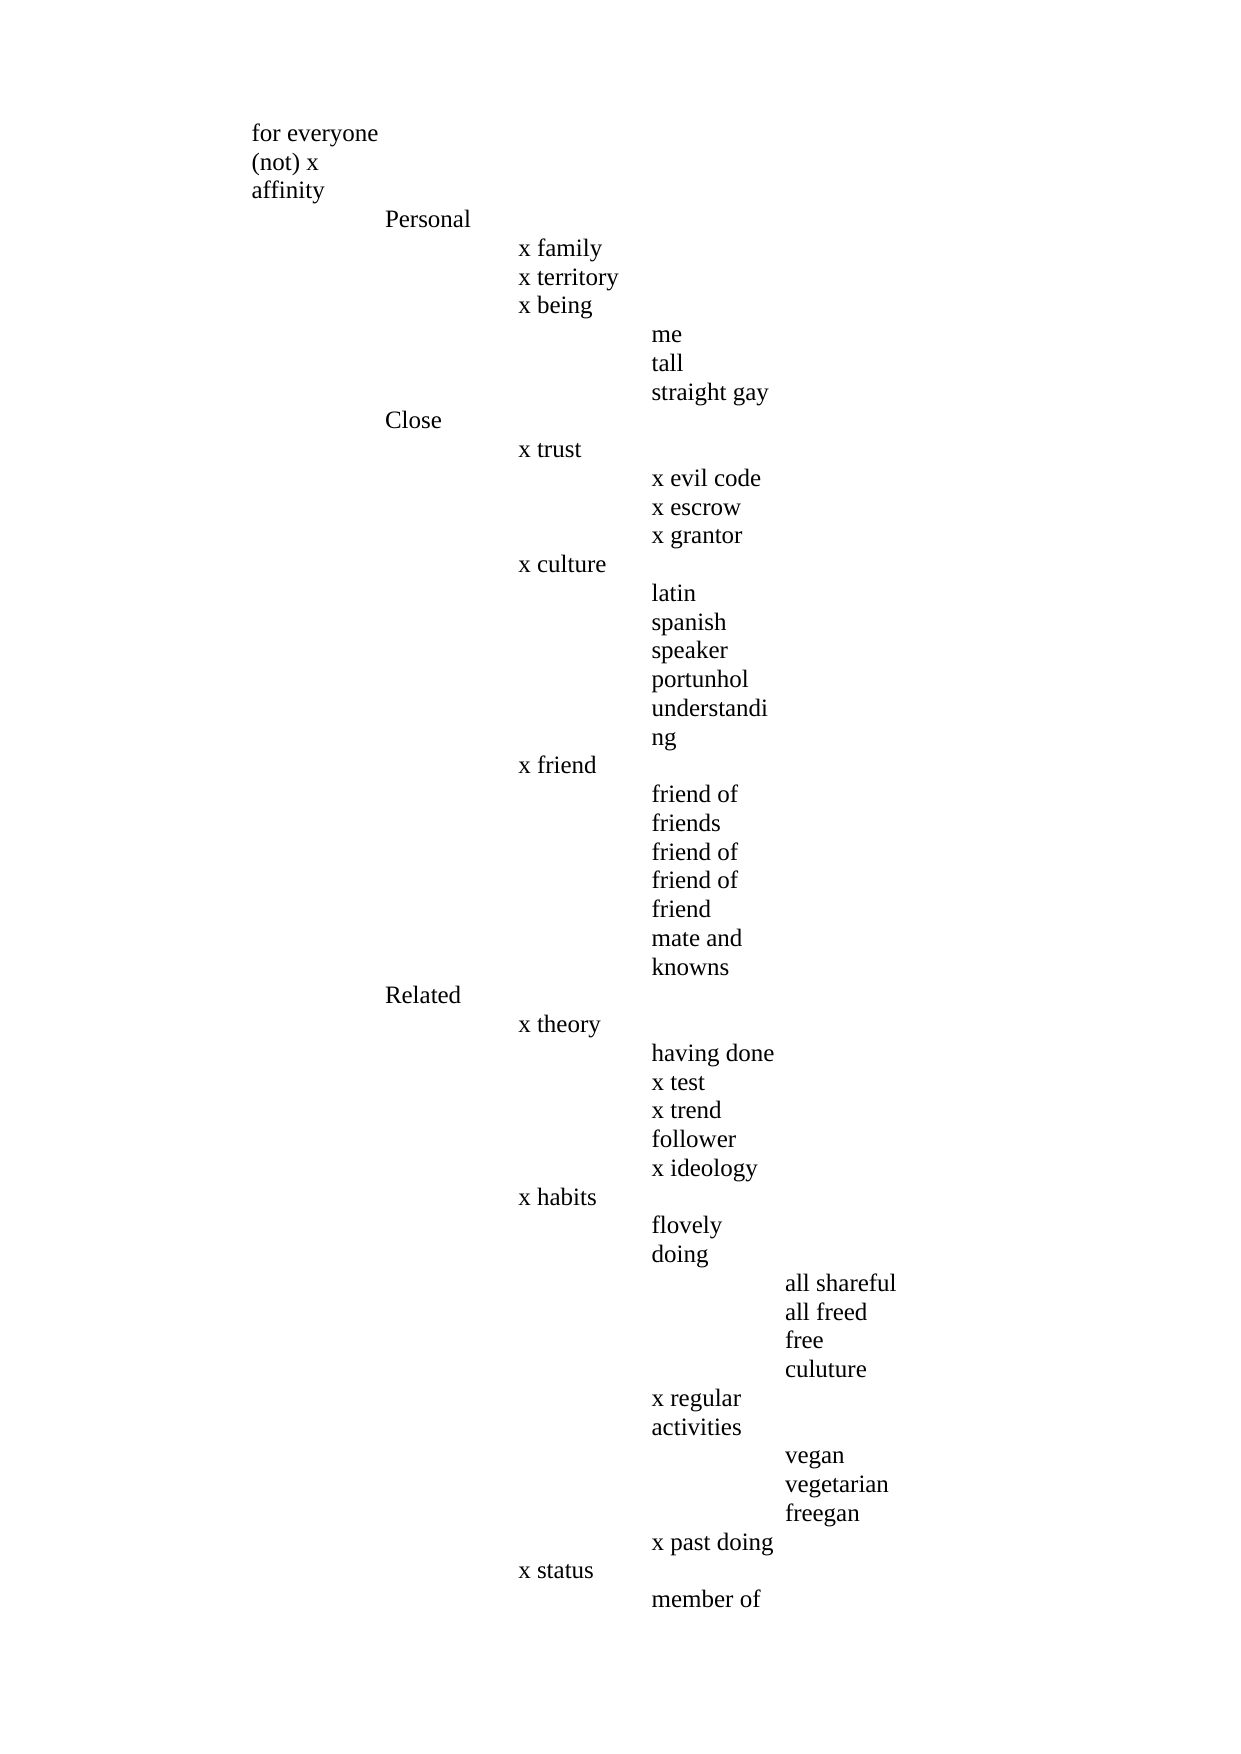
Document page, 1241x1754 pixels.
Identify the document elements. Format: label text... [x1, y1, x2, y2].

table_cell x status [515, 1556, 648, 1584]
table_cell all freed [782, 1297, 915, 1326]
table_cell [248, 1096, 382, 1153]
table_cell [112, 1182, 248, 1211]
table_cell [382, 751, 515, 779]
table_cell friend of friend of friend [648, 837, 782, 923]
table_cell [782, 262, 915, 291]
table_cell [1048, 1268, 1182, 1297]
table_cell [515, 521, 648, 549]
table_cell [112, 1326, 248, 1383]
table_cell [515, 1383, 648, 1441]
table_cell [915, 291, 1048, 319]
table_cell [515, 1153, 648, 1182]
table_cell [915, 118, 1048, 147]
table_cell [112, 1096, 248, 1153]
table_cell [248, 463, 382, 492]
table_cell [1048, 1211, 1182, 1268]
table_cell x trust [515, 434, 648, 463]
table_cell [782, 377, 915, 406]
table_cell [515, 1584, 648, 1613]
table_cell [782, 204, 915, 233]
table_cell [1048, 1498, 1182, 1527]
table_cell [782, 1211, 915, 1268]
table_cell [1048, 1153, 1182, 1182]
table_cell [1048, 1096, 1182, 1153]
table_cell [248, 1153, 382, 1182]
table_cell [248, 377, 382, 406]
table_cell [112, 578, 248, 607]
table_cell x habits [515, 1182, 648, 1211]
table_cell [915, 1096, 1048, 1153]
table_cell [515, 1527, 648, 1556]
table_cell [382, 521, 515, 549]
table_cell [248, 779, 382, 837]
table_cell portunhol understanding [648, 664, 782, 751]
table_cell [382, 1153, 515, 1182]
table_cell [915, 779, 1048, 837]
table_cell [112, 463, 248, 492]
table_cell [915, 1469, 1048, 1498]
table_cell [1048, 319, 1182, 348]
table_cell [1048, 1009, 1182, 1038]
table_cell x friend [515, 751, 648, 779]
table_cell [248, 1527, 382, 1556]
table_cell [112, 118, 248, 147]
table_cell [1048, 1326, 1182, 1383]
table_cell [112, 233, 248, 262]
table_cell [112, 1441, 248, 1469]
table_cell [382, 1556, 515, 1584]
table_cell [382, 348, 515, 377]
table_cell [1048, 521, 1182, 549]
table_cell [515, 1498, 648, 1527]
table_cell me [648, 319, 782, 348]
table_cell [648, 204, 782, 233]
table_cell [1048, 837, 1182, 923]
table_cell x ideology [648, 1153, 782, 1182]
table_cell [515, 147, 648, 204]
table_cell vegan [782, 1441, 915, 1469]
table_cell [248, 1211, 382, 1268]
table_cell [248, 607, 382, 664]
table_cell [915, 1182, 1048, 1211]
table_cell [648, 1009, 782, 1038]
table_cell [382, 262, 515, 291]
table_cell [112, 981, 248, 1009]
table_cell [782, 578, 915, 607]
table_cell [112, 664, 248, 751]
table_cell [382, 377, 515, 406]
table_cell free culuture [782, 1326, 915, 1383]
table_cell [112, 348, 248, 377]
table_cell [648, 751, 782, 779]
table_cell [782, 1584, 915, 1613]
table_cell [382, 607, 515, 664]
table_cell [1048, 1527, 1182, 1556]
table_cell [382, 549, 515, 578]
table_cell [382, 923, 515, 981]
table_cell [382, 1096, 515, 1153]
table_cell [382, 664, 515, 751]
table_cell [382, 578, 515, 607]
table_cell Close [382, 406, 515, 434]
table_cell [915, 981, 1048, 1009]
table_cell [382, 1009, 515, 1038]
table_cell [648, 1326, 782, 1383]
table_cell [1048, 1182, 1182, 1211]
table_cell [112, 1153, 248, 1182]
table_cell [915, 607, 1048, 664]
table_cell [382, 233, 515, 262]
table_cell [782, 291, 915, 319]
table_cell [915, 348, 1048, 377]
table_cell [382, 1211, 515, 1268]
table_cell [112, 1383, 248, 1441]
table_cell [1048, 1383, 1182, 1441]
table_cell [782, 981, 915, 1009]
table_cell [248, 981, 382, 1009]
table_cell [782, 923, 915, 981]
table_cell straight gay [648, 377, 782, 406]
table_cell [382, 1383, 515, 1441]
table_cell [648, 406, 782, 434]
table_cell [112, 549, 248, 578]
table_cell x evil code [648, 463, 782, 492]
table_cell [112, 1009, 248, 1038]
table_cell [915, 1297, 1048, 1326]
table_cell [915, 549, 1048, 578]
table_cell x being [515, 291, 648, 319]
table_cell [248, 521, 382, 549]
table_cell [515, 837, 648, 923]
table_cell [515, 1096, 648, 1153]
table_cell vegetarian [782, 1469, 915, 1498]
table_cell [1048, 262, 1182, 291]
table_cell [382, 319, 515, 348]
table_cell member of [648, 1584, 782, 1613]
table_cell [515, 1326, 648, 1383]
table_cell [515, 1469, 648, 1498]
table_cell [515, 578, 648, 607]
table_cell [515, 204, 648, 233]
table_cell Personal [382, 204, 515, 233]
table_cell [1048, 118, 1182, 147]
table_cell [782, 319, 915, 348]
table_cell [515, 981, 648, 1009]
table_cell [1048, 1584, 1182, 1613]
table_cell [382, 434, 515, 463]
table_cell spanish speaker [648, 607, 782, 664]
table_cell [382, 118, 515, 147]
table_cell [1048, 291, 1182, 319]
table_cell [1048, 1469, 1182, 1498]
table_cell [648, 262, 782, 291]
table_cell [1048, 1441, 1182, 1469]
table_cell [915, 1211, 1048, 1268]
table_cell [782, 434, 915, 463]
table_cell [248, 1009, 382, 1038]
table_cell [648, 549, 782, 578]
table_cell x family [515, 233, 648, 262]
table_cell [915, 1498, 1048, 1527]
table_cell [648, 1297, 782, 1326]
table_cell [515, 1268, 648, 1297]
table_cell [1048, 492, 1182, 521]
table_cell [515, 463, 648, 492]
table_cell mate and knowns [648, 923, 782, 981]
table_cell [915, 1326, 1048, 1383]
table_cell [515, 1297, 648, 1326]
table_cell [648, 1556, 782, 1584]
table_cell x escrow [648, 492, 782, 521]
table_cell [1048, 923, 1182, 981]
table_cell flovely doing [648, 1211, 782, 1268]
table_cell [515, 923, 648, 981]
table_cell [1048, 751, 1182, 779]
table_cell [648, 291, 782, 319]
table_cell [515, 377, 648, 406]
table_cell [648, 1182, 782, 1211]
table_cell [248, 1182, 382, 1211]
table_cell [515, 1038, 648, 1096]
table_cell [915, 578, 1048, 607]
table_cell [915, 319, 1048, 348]
table_cell [648, 981, 782, 1009]
table_cell [1048, 607, 1182, 664]
table_cell [248, 291, 382, 319]
table_cell [382, 1584, 515, 1613]
table_cell [782, 147, 915, 204]
table_cell [1048, 1297, 1182, 1326]
table_cell [782, 549, 915, 578]
table_cell [248, 1584, 382, 1613]
table_cell [112, 751, 248, 779]
table_cell [648, 147, 782, 204]
table_cell [515, 607, 648, 664]
table_cell [248, 492, 382, 521]
table_cell [382, 1268, 515, 1297]
table_cell [112, 1498, 248, 1527]
table_cell [112, 1038, 248, 1096]
table_cell [915, 147, 1048, 204]
table_cell [112, 837, 248, 923]
table_cell [1048, 779, 1182, 837]
table_cell [112, 262, 248, 291]
table_cell [112, 1469, 248, 1498]
table_cell [915, 377, 1048, 406]
table_cell [112, 923, 248, 981]
table_cell [782, 779, 915, 837]
table_cell [248, 406, 382, 434]
table_cell [248, 664, 382, 751]
table_cell [112, 147, 248, 204]
table_cell [248, 434, 382, 463]
table_cell [382, 1527, 515, 1556]
table_cell [915, 1441, 1048, 1469]
table_cell [248, 578, 382, 607]
table_cell tall [648, 348, 782, 377]
table_cell [782, 233, 915, 262]
table_cell [1048, 664, 1182, 751]
table_cell [915, 1527, 1048, 1556]
table_cell [782, 607, 915, 664]
table_cell [515, 1211, 648, 1268]
table_cell [1048, 204, 1182, 233]
table_cell [112, 1211, 248, 1268]
table_cell [915, 521, 1048, 549]
table_cell [248, 348, 382, 377]
table_cell [782, 1009, 915, 1038]
table_cell [248, 1383, 382, 1441]
table_cell [382, 492, 515, 521]
table_cell [248, 1297, 382, 1326]
table_cell [112, 319, 248, 348]
table_cell [382, 1297, 515, 1326]
table_cell [1048, 1556, 1182, 1584]
table_cell [782, 1556, 915, 1584]
table_cell [648, 233, 782, 262]
table_cell [915, 434, 1048, 463]
table_cell [1048, 377, 1182, 406]
table_cell [915, 837, 1048, 923]
table_cell [248, 1038, 382, 1096]
table_cell [382, 1441, 515, 1469]
table_cell [1048, 233, 1182, 262]
table_cell all shareful [782, 1268, 915, 1297]
table_cell [112, 1527, 248, 1556]
table_cell [1048, 348, 1182, 377]
table_cell [1048, 406, 1182, 434]
table_cell [112, 1268, 248, 1297]
table_cell x grantor [648, 521, 782, 549]
table_cell [782, 1182, 915, 1211]
table_cell [515, 319, 648, 348]
table_cell [915, 492, 1048, 521]
table_cell [782, 406, 915, 434]
table_cell [782, 118, 915, 147]
table_cell [915, 664, 1048, 751]
table_cell [515, 492, 648, 521]
table_cell [112, 406, 248, 434]
table_cell [248, 204, 382, 233]
table_cell [1048, 981, 1182, 1009]
table_cell [648, 1469, 782, 1498]
table_cell [112, 779, 248, 837]
table_cell [248, 1556, 382, 1584]
table_cell [1048, 463, 1182, 492]
table_cell [782, 492, 915, 521]
table_cell [782, 348, 915, 377]
table_cell [515, 664, 648, 751]
table_cell [248, 1469, 382, 1498]
table_cell [382, 463, 515, 492]
table_cell [915, 463, 1048, 492]
table_cell [112, 492, 248, 521]
table_cell [1048, 1038, 1182, 1096]
table_cell [112, 204, 248, 233]
table_cell [112, 1584, 248, 1613]
table_cell [648, 434, 782, 463]
table_cell [915, 1009, 1048, 1038]
table_cell [915, 1268, 1048, 1297]
table_cell friend of friends [648, 779, 782, 837]
table_cell [915, 1584, 1048, 1613]
table_cell [248, 262, 382, 291]
table_cell [915, 1153, 1048, 1182]
table_cell [112, 377, 248, 406]
table_cell [1048, 434, 1182, 463]
table_cell [112, 607, 248, 664]
table_cell [782, 751, 915, 779]
table_cell [248, 549, 382, 578]
table_cell [248, 1441, 382, 1469]
table_cell [1048, 549, 1182, 578]
table_cell [248, 319, 382, 348]
table_cell [382, 291, 515, 319]
table_cell [515, 348, 648, 377]
table_cell latin [648, 578, 782, 607]
table_cell [112, 434, 248, 463]
table_cell [782, 1096, 915, 1153]
table_cell [382, 1469, 515, 1498]
table_cell [382, 147, 515, 204]
table_cell x past doing [648, 1527, 782, 1556]
table_cell [382, 837, 515, 923]
table_cell [915, 204, 1048, 233]
table_cell [515, 118, 648, 147]
table_cell [248, 1268, 382, 1297]
table_cell [782, 521, 915, 549]
table_cell [112, 1297, 248, 1326]
table_cell [782, 1038, 915, 1096]
table_cell for everyone [248, 118, 382, 147]
table_cell [515, 779, 648, 837]
table_cell [782, 664, 915, 751]
table_cell [648, 1441, 782, 1469]
table_cell [382, 1326, 515, 1383]
table_cell [248, 233, 382, 262]
table_cell x theory [515, 1009, 648, 1038]
table_cell [248, 923, 382, 981]
table_cell [515, 1441, 648, 1469]
table_cell [782, 1383, 915, 1441]
table_cell [112, 521, 248, 549]
table_cell [515, 406, 648, 434]
table_cell [915, 751, 1048, 779]
table_cell Related [382, 981, 515, 1009]
table_cell [782, 837, 915, 923]
table_cell (not) x affinity [248, 147, 382, 204]
table_cell x regular activities [648, 1383, 782, 1441]
table_cell [382, 1182, 515, 1211]
table_cell [782, 1153, 915, 1182]
table_cell [1048, 147, 1182, 204]
table_cell [248, 1326, 382, 1383]
table_cell [382, 779, 515, 837]
table_cell [782, 1527, 915, 1556]
table_cell [248, 751, 382, 779]
table_cell [915, 406, 1048, 434]
table_cell x trend follower [648, 1096, 782, 1153]
table_cell [782, 463, 915, 492]
table_cell x territory [515, 262, 648, 291]
table_cell [112, 291, 248, 319]
table_cell [915, 1556, 1048, 1584]
table_cell [915, 233, 1048, 262]
table_cell [915, 262, 1048, 291]
table_cell [648, 1498, 782, 1527]
table_cell [248, 837, 382, 923]
table_cell having done x test [648, 1038, 782, 1096]
table_cell [1048, 578, 1182, 607]
table_cell [648, 1268, 782, 1297]
table_cell [915, 1383, 1048, 1441]
table_cell [382, 1498, 515, 1527]
table_cell [648, 118, 782, 147]
table_cell [915, 1038, 1048, 1096]
table_cell x culture [515, 549, 648, 578]
table_cell [248, 1498, 382, 1527]
table_cell freegan [782, 1498, 915, 1527]
table_cell [112, 1556, 248, 1584]
table_cell [915, 923, 1048, 981]
table_cell [382, 1038, 515, 1096]
